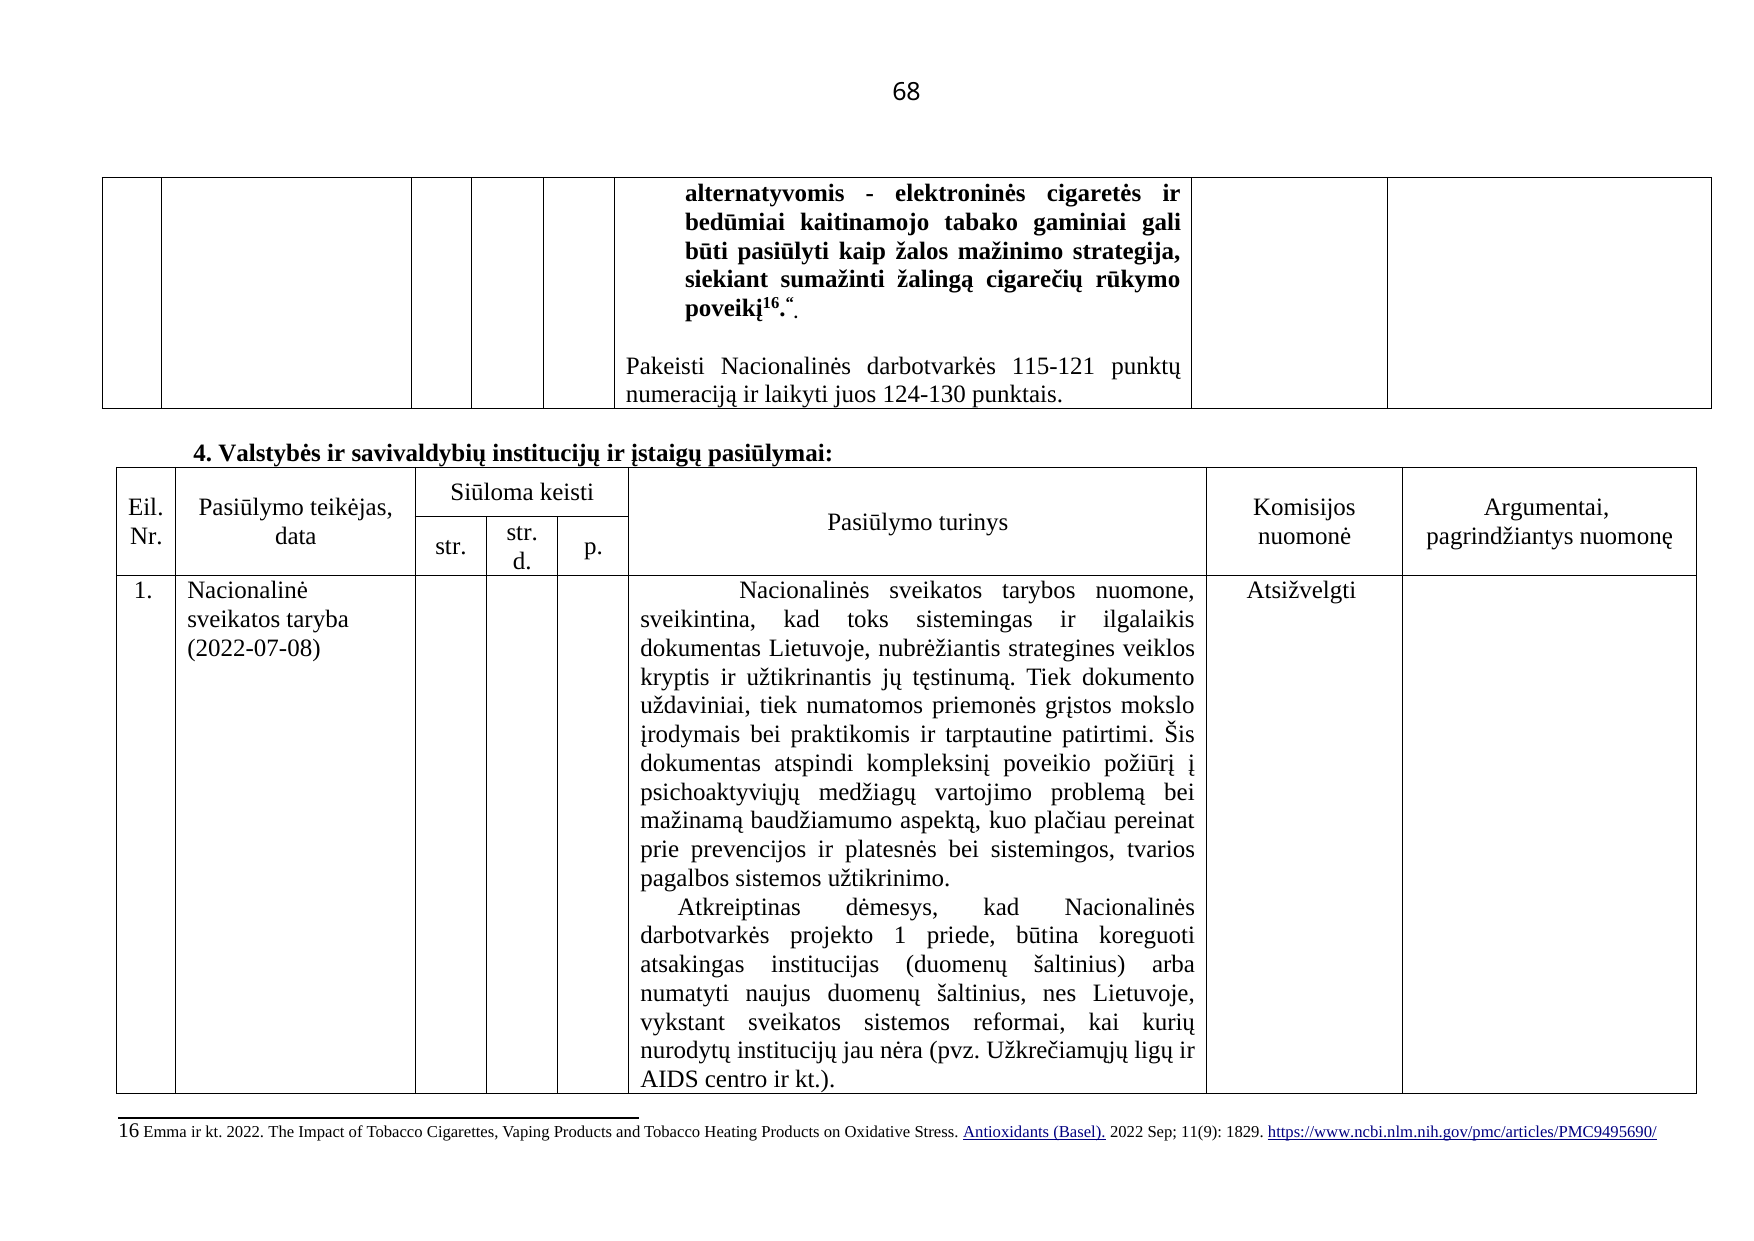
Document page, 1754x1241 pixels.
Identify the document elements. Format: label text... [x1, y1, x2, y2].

table_cell [416, 576, 486, 1093]
table_cell p. [558, 517, 628, 574]
table_cell [1403, 576, 1696, 1093]
table_cell Nacionalinės sveikatos tarybos nuomone, sveikintina, kad toks sistemingas ir ilgalaikis dokumentas Lietuvoje, nubrėžiantis strategines veiklos kryptis ir užtikrinantis jų tęstinumą. Tiek dokumento uždaviniai, tiek numatomos priemonės grįstos mokslo įrodymais bei praktikomis ir tarptautine patirtimi. Šis dokumentas atspindi kompleksinį poveikio požiūrį į psichoaktyviųjų medžiagų vartojimo problemą bei mažinamą baudžiamumo aspektą, kuo plačiau pereinat prie prevencijos ir platesnės bei sistemingos, tvarios pagalbos sistemos užtikrinimo. Atkreiptinas dėmesys, kad Nacionalinės darbotvarkės projekto 1 priede, būtina koreguoti atsakingas institucijas (duomenų šaltinius) arba numatyti naujus duomenų šaltinius, nes Lietuvoje, vykstant sveikatos sistemos reformai, kai kurių nurodytų institucijų jau nėra (pvz. Užkrečiamųjų ligų ir AIDS centro ir kt.). [629, 576, 1206, 1093]
table_header Argumentai, pagrindžiantys nuomonę [1403, 468, 1696, 574]
table_header Eil. Nr. [117, 468, 175, 574]
table_cell [412, 178, 471, 408]
table_cell [1192, 178, 1387, 408]
table_cell str. d. [487, 517, 557, 574]
table_cell [162, 178, 411, 408]
table_header Siūloma keisti [416, 468, 628, 516]
table_header Pasiūlymo turinys [629, 468, 1206, 574]
table_cell Atsižvelgti [1207, 576, 1402, 1093]
table_cell [544, 178, 614, 408]
table_cell [487, 576, 557, 1093]
subtitle 4. Valstybės ir savivaldybių institucijų ir įstaigų pasiūlymai: [118, 438, 1695, 467]
table_header Pasiūlymo teikėjas, data [176, 468, 415, 574]
table_cell [558, 576, 628, 1093]
table_cell Nacionalinė sveikatos taryba (2022-07-08) [176, 576, 415, 1093]
table_cell [472, 178, 543, 408]
table_cell str. [416, 517, 486, 574]
table_cell 1. [117, 576, 175, 1093]
table_cell [103, 178, 161, 408]
table_header Komisijos nuomonė [1207, 468, 1402, 574]
table_cell [1388, 178, 1711, 408]
